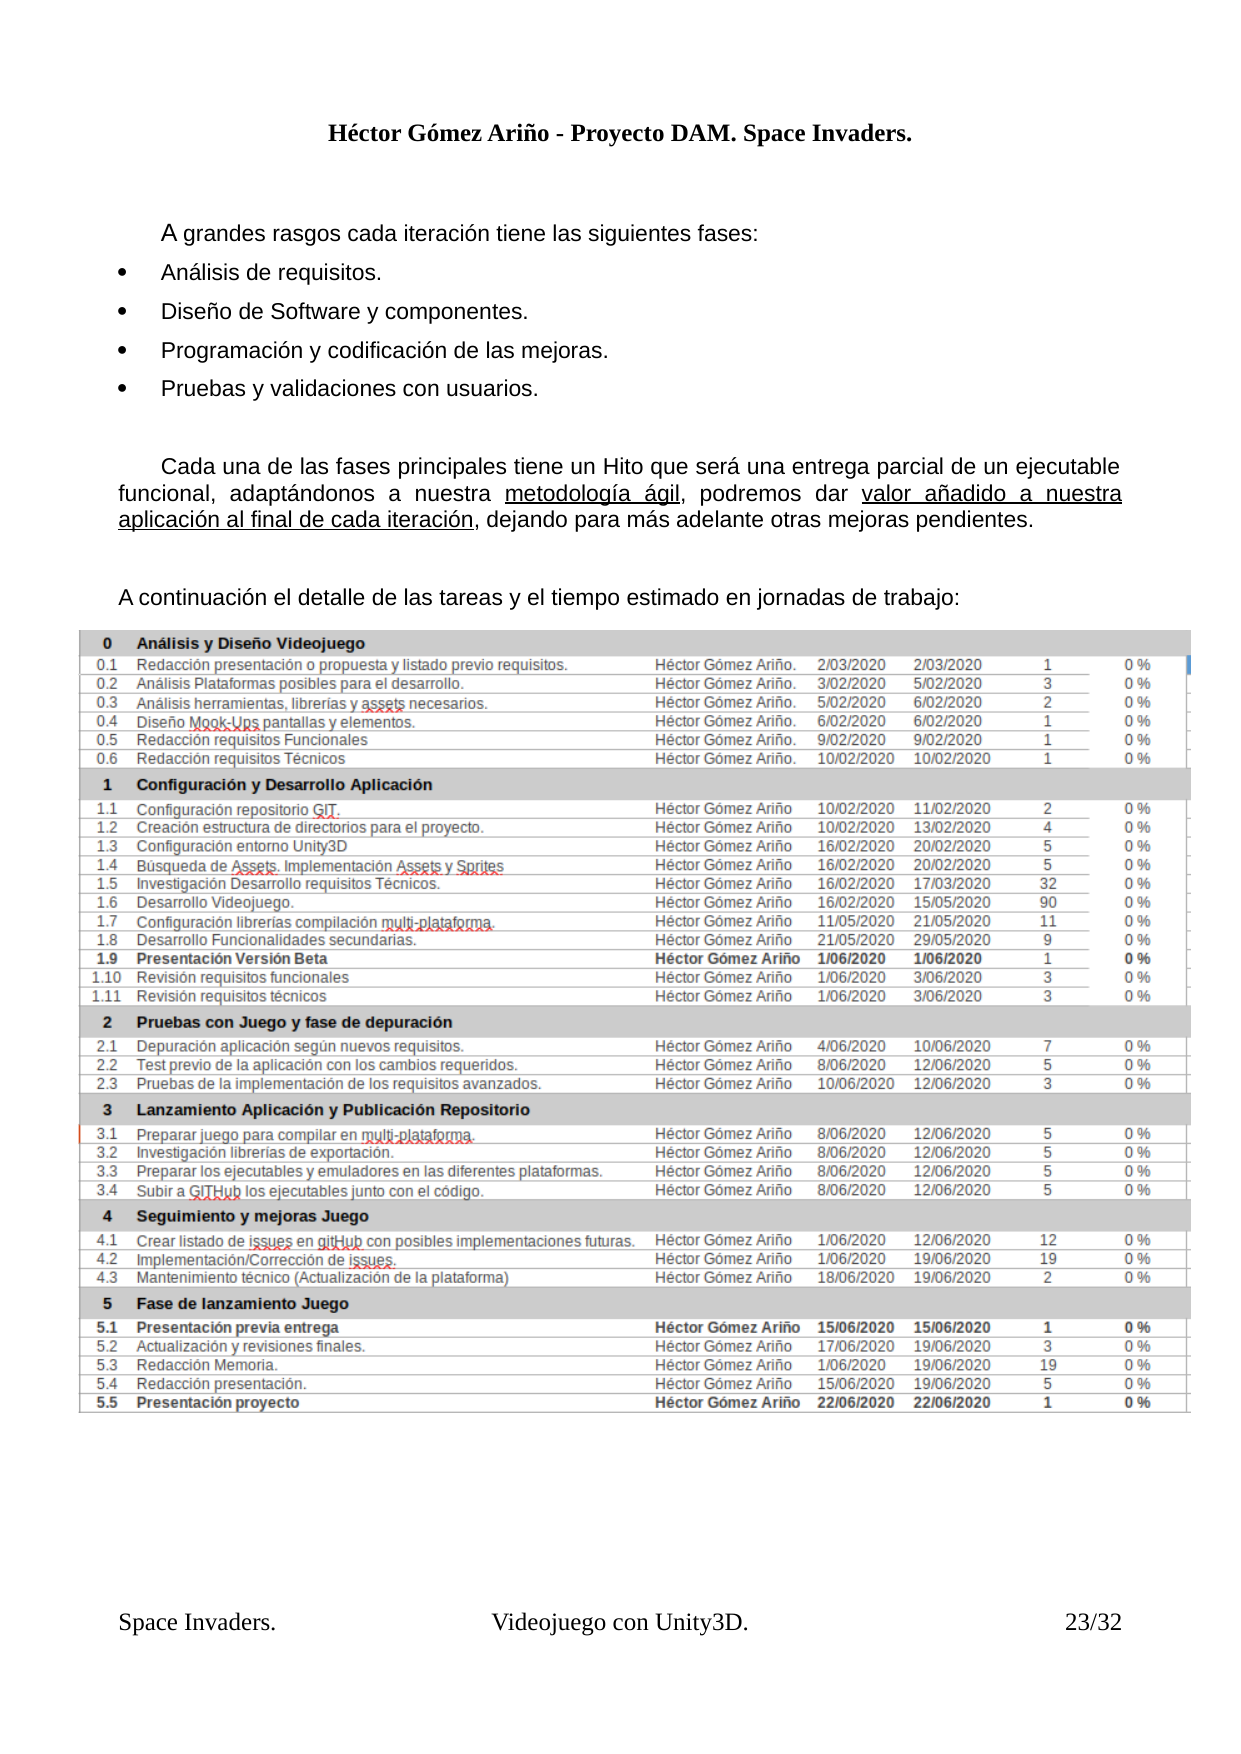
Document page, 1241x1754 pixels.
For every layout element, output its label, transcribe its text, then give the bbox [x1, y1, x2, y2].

list Programación y codificación de las mejoras. [118, 337, 1122, 363]
text A continuación el detalle de las tareas y el tiempo estimado en jornadas de trabajo: [118, 583, 1122, 610]
list A grandes rasgos cada iteración tiene las siguientes fases: [118, 218, 1122, 246]
list Diseño de Software y componentes. [118, 298, 1122, 324]
list Pruebas y validaciones con usuarios. [118, 375, 1122, 402]
list Análisis de requisitos. [118, 259, 1122, 285]
picture [78, 630, 1191, 1413]
list Cada una de las fases principales tiene un Hito que será una entrega parcial de un ejecutable funcional, adaptándonos a nuestra metodología ágil, podremos dar valor añadido a nuestra aplicación al final de cada iteración, dejando para más adelante otras mejoras pendientes. [118, 453, 1122, 532]
